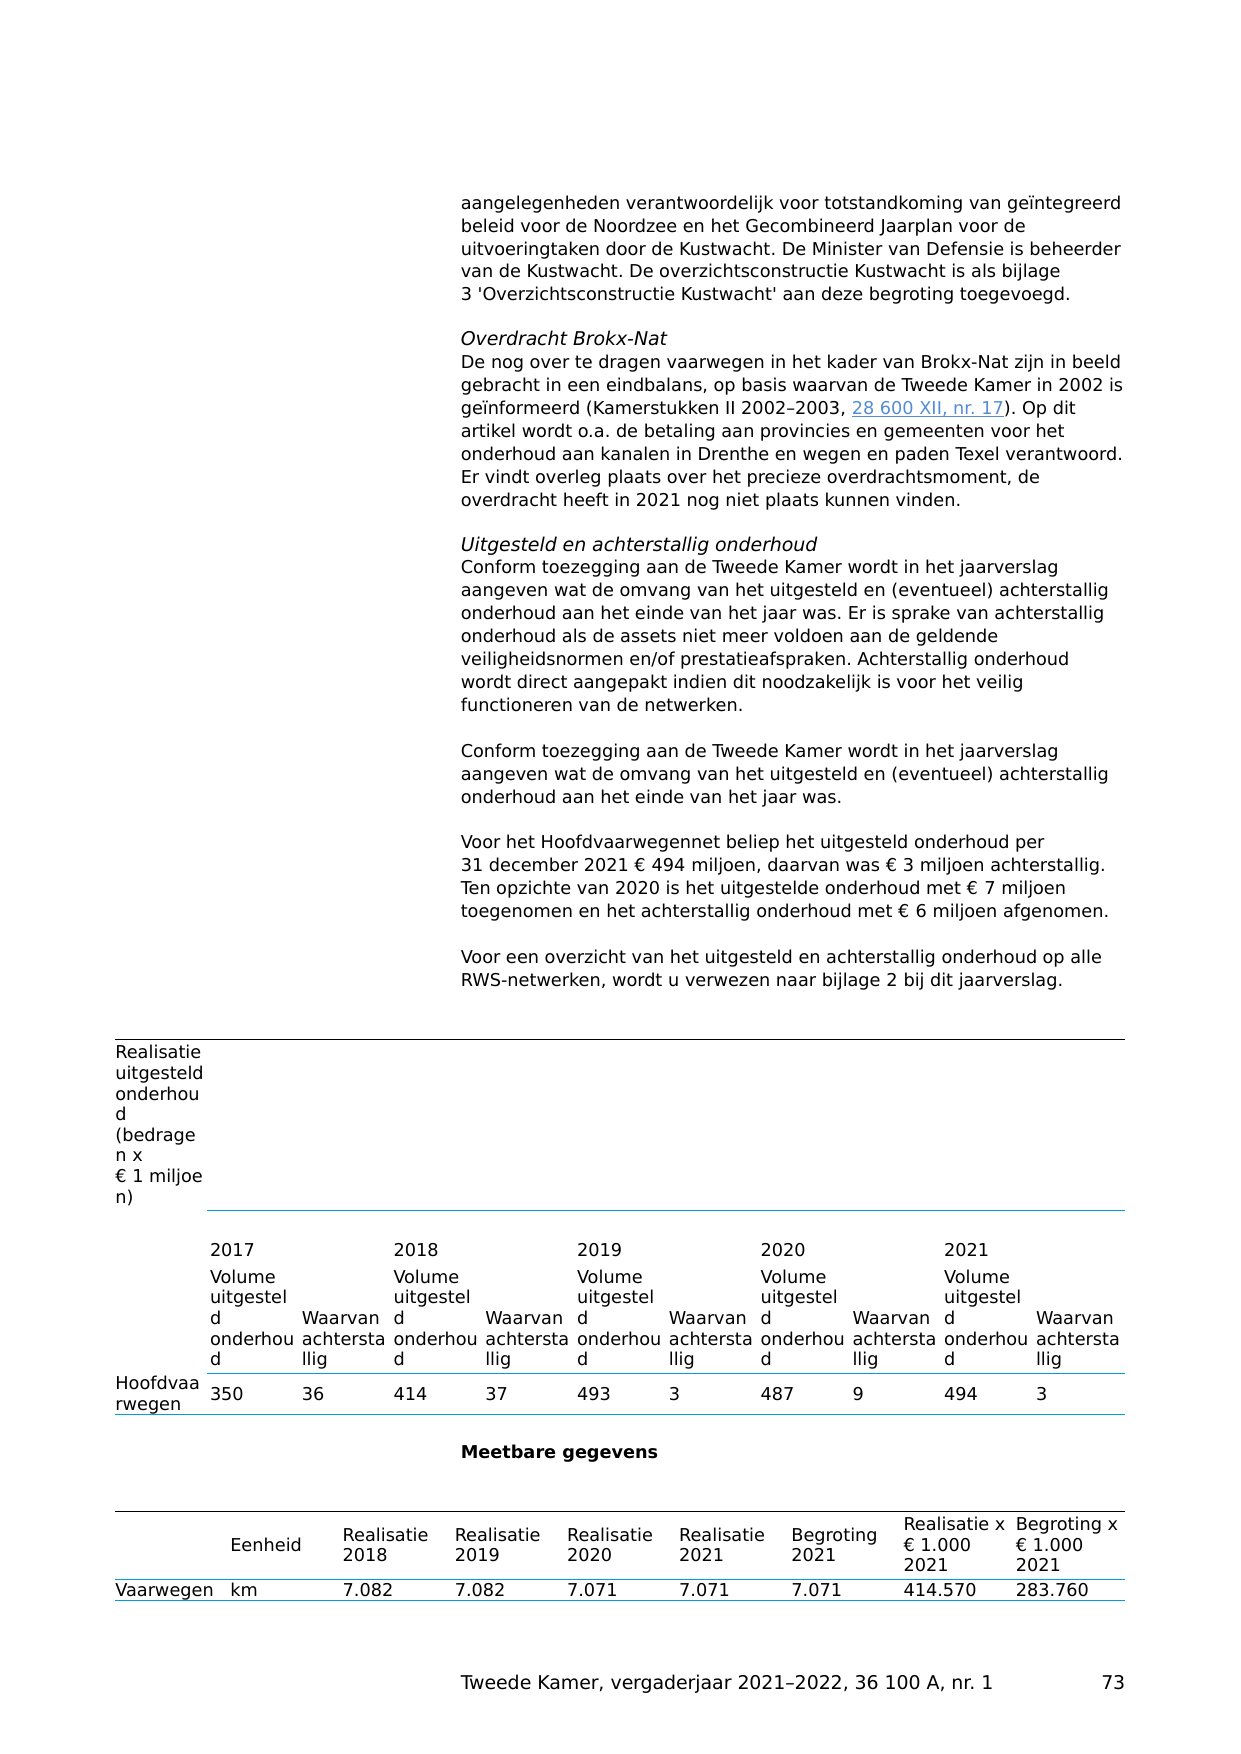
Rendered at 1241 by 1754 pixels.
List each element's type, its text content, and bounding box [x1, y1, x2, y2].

table_cell [207, 1211, 299, 1237]
table_header Tabel 32 Areaal Beheer en Onderhoud [115, 1486, 1125, 1511]
table_cell Realisatie 2020 [564, 1512, 676, 1579]
table_cell Begroting x € 1.000 2021 [1013, 1512, 1125, 1579]
text Meetbare gegevens [461, 1440, 1125, 1463]
table_cell 7.071 [788, 1580, 900, 1600]
table_cell 414.570 [900, 1580, 1013, 1600]
table_cell [941, 1211, 1033, 1237]
text Overdracht Brokx-Nat [461, 328, 1125, 350]
table_cell [299, 1040, 390, 1210]
table_cell Realisatie uitgesteld onderhoud (bedragen x € 1 miljoen) [115, 1040, 207, 1210]
text Voor een overzicht van het uitgesteld en achterstallig onderhoud op alle RWS-netwerken, wordt u verwezen naar bijlage 2 bij dit jaarverslag. [461, 945, 1125, 991]
table_cell Volume uitgesteld onderhoud [574, 1264, 666, 1373]
table_header Tabel 31 Uitgesteld en achterstalling onderhoud Hoofdvaarwegennet (bedragen x € 1 miljoen) [115, 1014, 1125, 1039]
table_cell [758, 1040, 849, 1210]
table_cell Volume uitgesteld onderhoud [941, 1264, 1033, 1373]
table_cell [482, 1211, 574, 1237]
table_cell [1033, 1040, 1125, 1210]
table_cell [849, 1040, 941, 1210]
table_cell 7.082 [452, 1580, 564, 1600]
table_cell 7.071 [676, 1580, 788, 1600]
table_cell [390, 1211, 482, 1237]
table_cell [1033, 1211, 1125, 1237]
table_cell 37 [482, 1374, 574, 1414]
table_cell [758, 1211, 849, 1237]
table_cell 7.071 [564, 1580, 676, 1600]
table_cell [574, 1040, 666, 1210]
text aangelegenheden verantwoordelijk voor totstandkoming van geïntegreerd beleid voor de Noordzee en het Gecombineerd Jaarplan voor de uitvoeringtaken door de Kustwacht. De Minister van Defensie is beheerder van de Kustwacht. De overzichtsconstructie Kustwacht is als bijlage 3 'Overzichtsconstructie Kustwacht' aan deze begroting toegevoegd. [461, 191, 1125, 305]
table_cell Begroting 2021 [788, 1512, 900, 1579]
table_cell Vaarwegen [115, 1580, 227, 1600]
text Voor het Hoofdvaarwegennet beliep het uitgesteld onderhoud per 31 december 2021 € 494 miljoen, daarvan was € 3 miljoen achterstallig. Ten opzichte van 2020 is het uitgestelde onderhoud met € 7 miljoen toegenomen en het achterstallig onderhoud met € 6 miljoen afgenomen. [461, 831, 1125, 922]
table_cell [115, 1237, 207, 1373]
table_cell 494 [941, 1374, 1033, 1414]
table_cell Realisatie 2021 [676, 1512, 788, 1579]
table_cell 3 [1033, 1374, 1125, 1414]
table_cell 2017 [207, 1237, 390, 1264]
table_cell 7.082 [340, 1580, 452, 1600]
table_cell [207, 1040, 299, 1210]
table_cell Waarvan achterstallig [666, 1264, 757, 1373]
table_cell Realisatie 2018 [340, 1512, 452, 1579]
table_cell Realisatie x € 1.000 2021 [900, 1512, 1013, 1579]
table_cell km [227, 1580, 339, 1600]
table_cell 2020 [758, 1237, 941, 1264]
table_cell [666, 1211, 757, 1237]
table_cell Eenheid [227, 1512, 339, 1579]
table_cell Waarvan achterstallig [482, 1264, 574, 1373]
text De nog over te dragen vaarwegen in het kader van Brokx-Nat zijn in beeld gebracht in een eindbalans, op basis waarvan de Tweede Kamer in 2002 is geïnformeerd (Kamerstukken II 2002–2003, 28 600 XII, nr. 17). Op dit artikel wordt o.a. de betaling aan provincies en gemeenten voor het onderhoud aan kanalen in Drenthe en wegen en paden Texel verantwoord. Er vindt overleg plaats over het precieze overdrachtsmoment, de overdracht heeft in 2021 nog niet plaats kunnen vinden. [461, 350, 1125, 511]
table_cell 2021 [941, 1237, 1125, 1264]
table_cell 350 [207, 1374, 299, 1414]
table_cell [941, 1040, 1033, 1210]
text Conform toezegging aan de Tweede Kamer wordt in het jaarverslag aangeven wat de omvang van het uitgesteld en (eventueel) achterstallig onderhoud aan het einde van het jaar was. Er is sprake van achterstallig onderhoud als de assets niet meer voldoen aan de geldende veiligheidsnormen en/of prestatieafspraken. Achterstallig onderhoud wordt direct aangepakt indien dit noodzakelijk is voor het veilig functioneren van de netwerken. [461, 556, 1125, 716]
table_cell 487 [758, 1374, 849, 1414]
table_cell [666, 1040, 757, 1210]
table_cell [390, 1040, 482, 1210]
table_cell 2018 [390, 1237, 574, 1264]
table_cell [574, 1211, 666, 1237]
table_cell Volume uitgesteld onderhoud [758, 1264, 849, 1373]
table_cell Hoofdvaarwegen [115, 1373, 207, 1414]
table_cell 283.760 [1013, 1580, 1125, 1600]
table_cell 36 [299, 1374, 390, 1414]
table_cell Volume uitgesteld onderhoud [390, 1264, 482, 1373]
table_cell Volume uitgesteld onderhoud [207, 1264, 299, 1373]
table_cell Waarvan achterstallig [1033, 1264, 1125, 1373]
text Uitgesteld en achterstallig onderhoud [461, 533, 1125, 556]
table_cell 2019 [574, 1237, 757, 1264]
table_cell 3 [666, 1374, 757, 1414]
table_cell [482, 1040, 574, 1210]
table_cell [849, 1211, 941, 1237]
table_cell [299, 1211, 390, 1237]
table_cell 414 [390, 1374, 482, 1414]
text Conform toezegging aan de Tweede Kamer wordt in het jaarverslag aangeven wat de omvang van het uitgesteld en (eventueel) achterstallig onderhoud aan het einde van het jaar was. [461, 739, 1125, 808]
table_cell [115, 1210, 207, 1237]
table_cell [115, 1512, 227, 1579]
table_cell Waarvan achterstallig [299, 1264, 390, 1373]
table_cell Waarvan achterstallig [849, 1264, 941, 1373]
table_cell 493 [574, 1374, 666, 1414]
table_cell Realisatie 2019 [452, 1512, 564, 1579]
table_cell 9 [849, 1374, 941, 1414]
